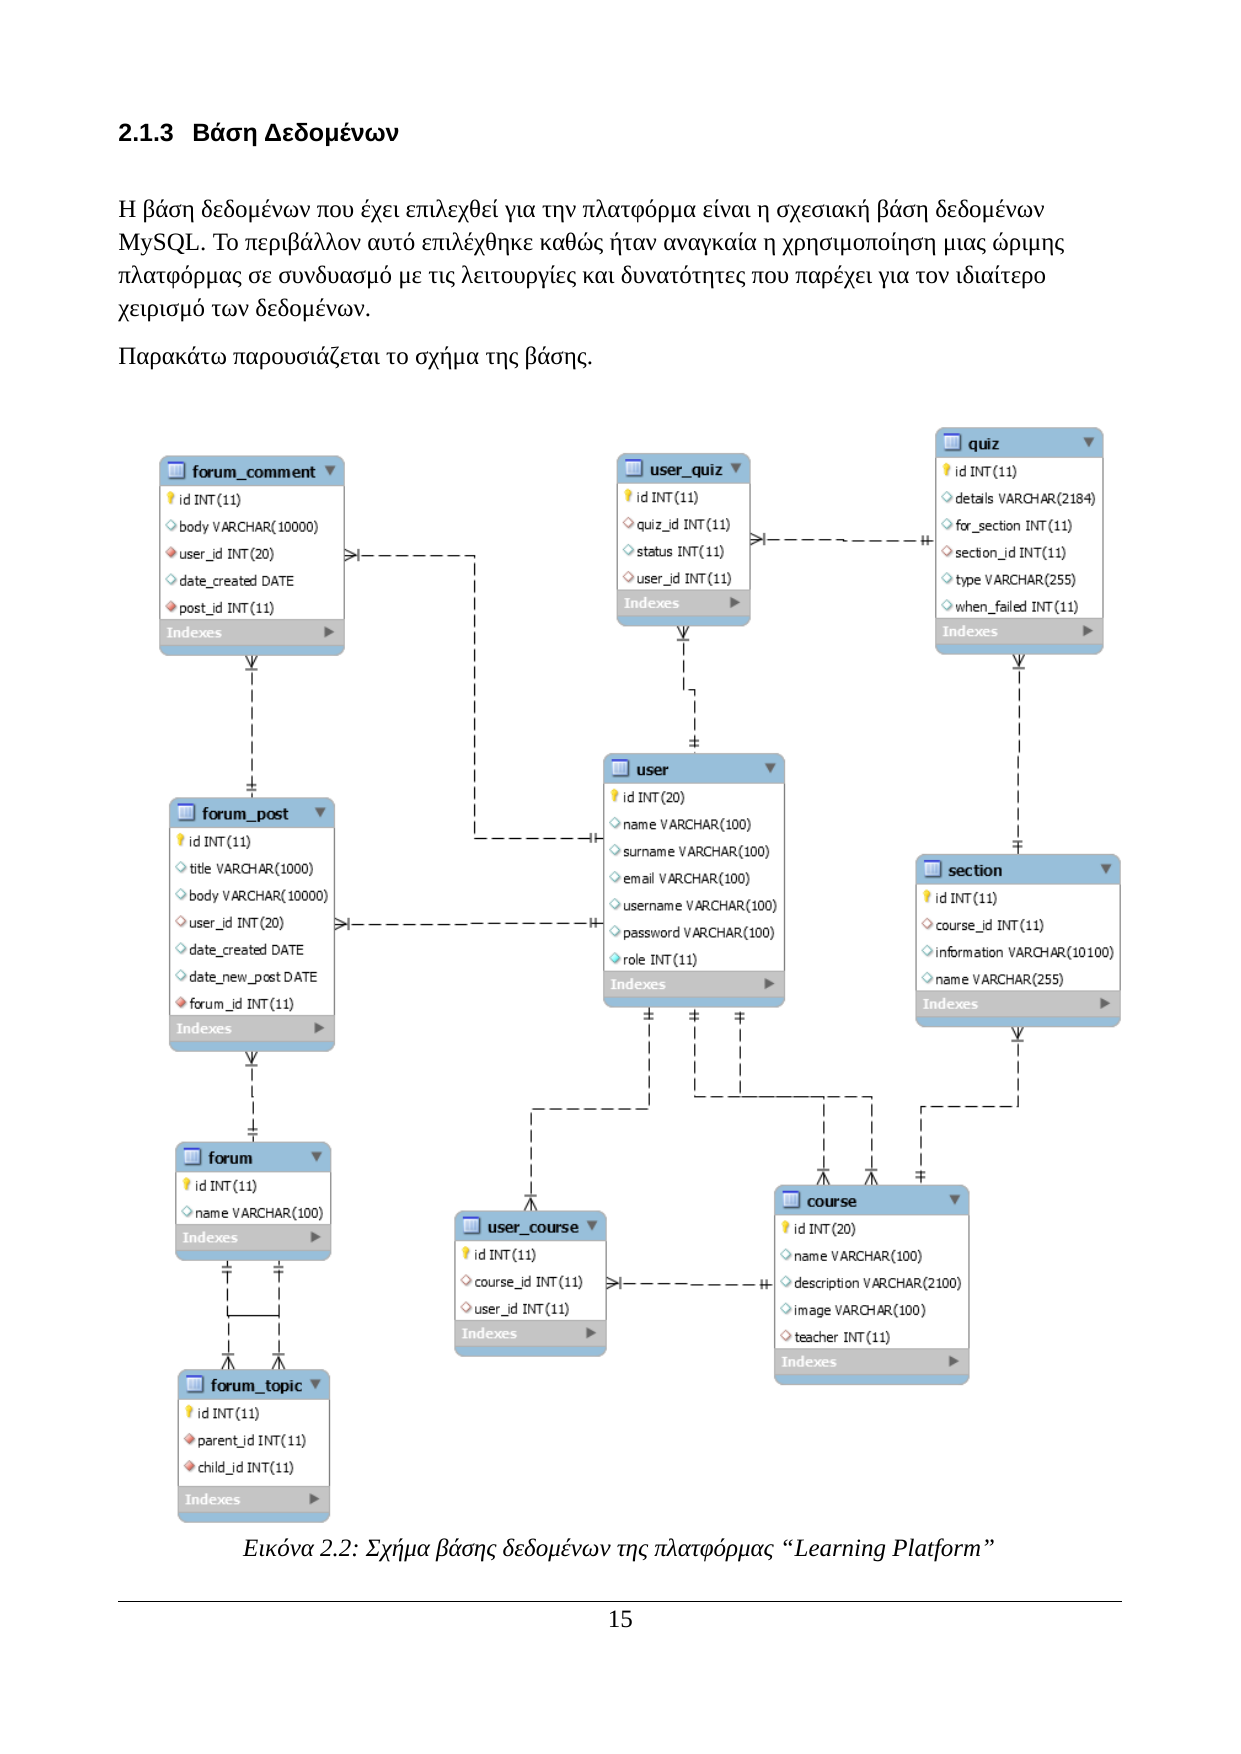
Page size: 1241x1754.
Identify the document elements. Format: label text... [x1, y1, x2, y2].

text Εικόνα 2.2: Σχήμα βάσης δεδομένων της πλατφόρμας “Learning Platform” [118, 401, 1122, 1562]
subtitle Βάση Δεδομένων [118, 118, 1122, 147]
text Η βάση δεδομένων που έχει επιλεχθεί για την πλατφόρμα είναι η σχεσιακή βάση δεδομένων MySQL. Το περιβάλλον αυτό επιλέχθηκε καθώς ήταν αναγκαία η χρησιμοποίηση μιας ώριμης πλατφόρμας σε συνδυασμό με τις λειτουργίες και δυνατότητες που παρέχει για τον ιδιαίτερο χειρισμό των δεδομένων. [118, 194, 1122, 322]
text Παρακάτω παρουσιάζεται το σχήμα της βάσης. [118, 341, 1122, 370]
picture [147, 416, 1132, 1534]
